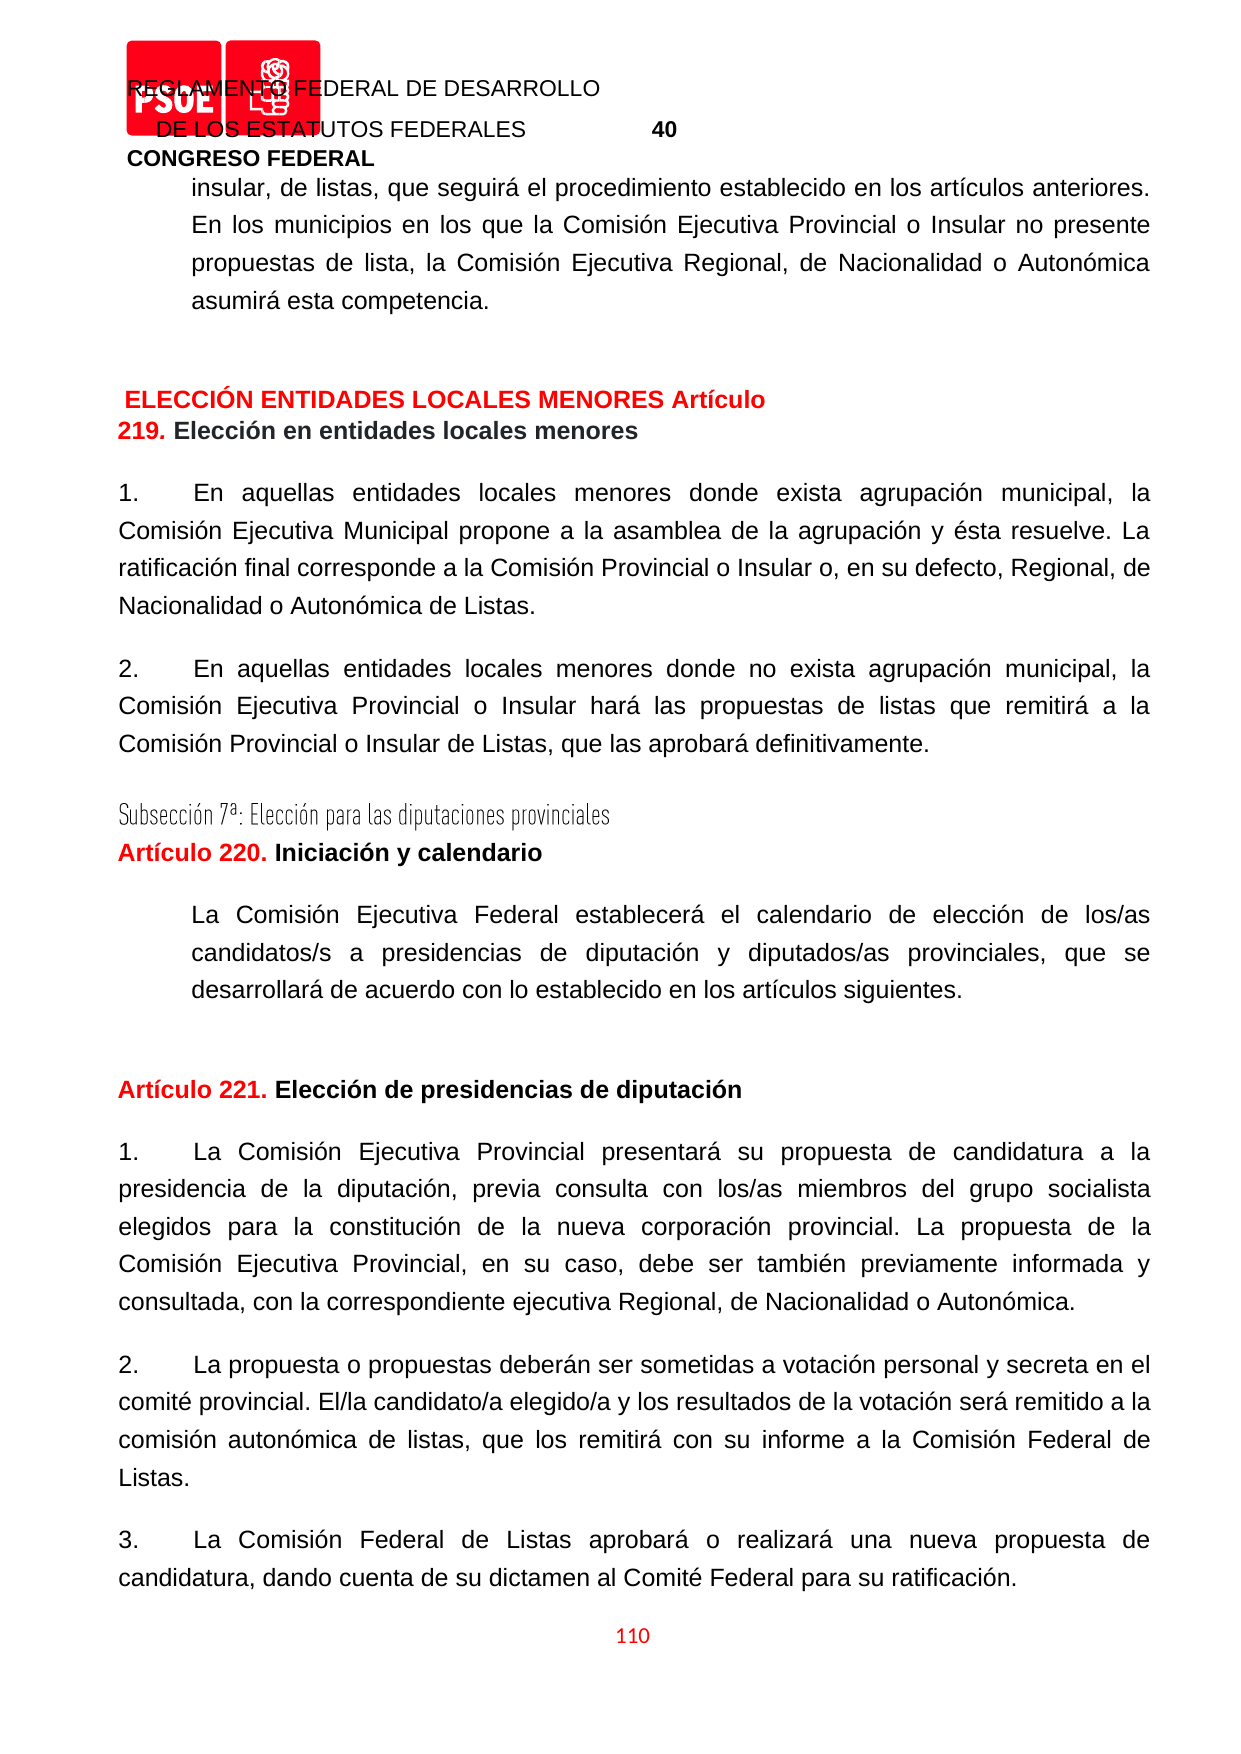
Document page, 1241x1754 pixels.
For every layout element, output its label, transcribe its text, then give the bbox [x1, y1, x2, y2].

text insular, de listas, que seguirá el procedimiento establecido en los artículos anteriores. En los municipios en los que la Comisión Ejecutiva Provincial o Insular no presente propuestas de lista, la Comisión Ejecutiva Regional, de Nacionalidad o Autonómica asumirá esta competencia. [191, 173, 1152, 314]
text Artículo 220. Iniciación y calendario [117, 838, 1152, 867]
subtitle ELECCIÓN ENTIDADES LOCALES MENORES Artículo 219. Elección en entidades locales menores [117, 385, 767, 445]
list En aquellas entidades locales menores donde exista agrupación municipal, la Comisión Ejecutiva Municipal propone a la asamblea de la agrupación y ésta resuelve. La ratificación final corresponde a la Comisión Provincial o Insular o, en su defecto, Regional, de Nacionalidad o Autonómica de Listas. [118, 478, 1152, 620]
list La Comisión Ejecutiva Provincial presentará su propuesta de candidatura a la presidencia de la diputación, previa consulta con los/as miembros del grupo socialista elegidos para la constitución de la nueva corporación provincial. La propuesta de la Comisión Ejecutiva Provincial, en su caso, debe ser también previamente informada y consultada, con la correspondiente ejecutiva Regional, de Nacionalidad o Autonómica. [118, 1137, 1152, 1316]
text La Comisión Ejecutiva Federal establecerá el calendario de elección de los/as candidatos/s a presidencias de diputación y diputados/as provinciales, que se desarrollará de acuerdo con lo establecido en los artículos siguientes. [191, 900, 1152, 1004]
list La propuesta o propuestas deberán ser sometidas a votación personal y secreta en el comité provincial. El/la candidato/a elegido/a y los resultados de la votación será remitido a la comisión autonómica de listas, que los remitirá con su informe a la Comisión Federal de Listas. [118, 1350, 1152, 1491]
list La Comisión Federal de Listas aprobará o realizará una nueva propuesta de candidatura, dando cuenta de su dictamen al Comité Federal para su ratificación. [118, 1525, 1152, 1591]
text Artículo 221. Elección de presidencias de diputación [117, 1075, 1152, 1104]
list En aquellas entidades locales menores donde no exista agrupación municipal, la Comisión Ejecutiva Provincial o Insular hará las propuestas de listas que remitirá a la Comisión Provincial o Insular de Listas, que las aprobará definitivamente. [118, 654, 1152, 758]
